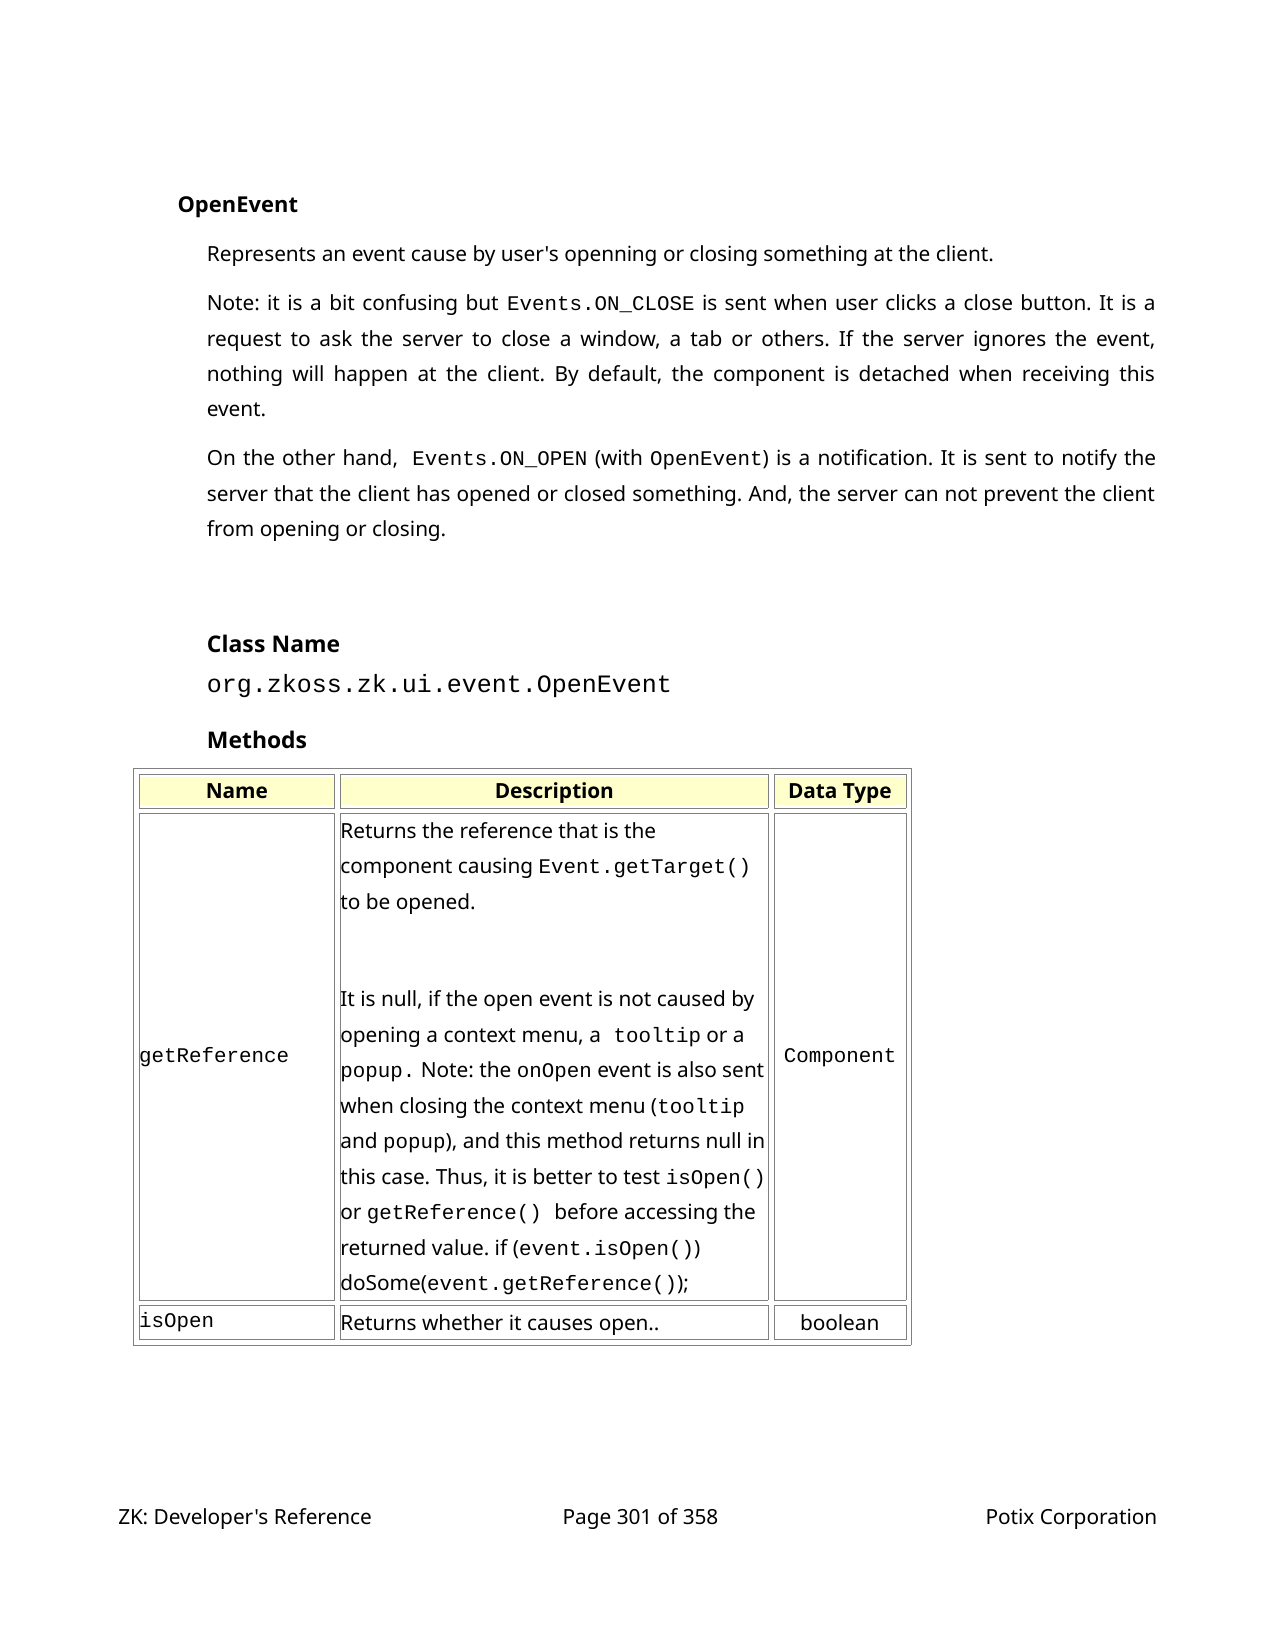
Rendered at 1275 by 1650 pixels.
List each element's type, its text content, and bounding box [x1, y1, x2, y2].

subtitle Class Name [207, 628, 1157, 659]
table_cell isOpen [136, 1300, 337, 1339]
table_cell boolean [771, 1300, 908, 1339]
table_cell Returns the reference that is the component causing Event.getTarget() to be opened. It is null, if the open event is not caused by opening a context menu, a tooltip or a popup. Note: the onOpen event is also sent when closing the context menu (tooltip and popup), and this method returns null in this case. Thus, it is better to test isOpen() or getReference() before accessing the returned value. if (event.isOpen()) doSome(event.getReference()); [337, 808, 771, 1300]
table_cell Component [771, 808, 908, 1300]
subtitle Methods [207, 724, 1157, 756]
text Note: it is a bit confusing but Events.ON_CLOSE is sent when user clicks a close button. It is a request to ask the server to close a window, a tab or others. If the server ignores the event, nothing will happen at the client. By default, the component is detached when receiving this event. [207, 288, 1157, 422]
text Represents an event cause by user's openning or closing something at the client. [207, 239, 1157, 268]
table_cell getReference [136, 808, 337, 1300]
subtitle OpenEvent [177, 189, 1157, 219]
table_header Description [337, 769, 771, 808]
table_header Name [136, 769, 337, 808]
text org.zkoss.zk.ui.event.OpenEvent [207, 671, 1157, 699]
text On the other hand, Events.ON_OPEN (with OpenEvent) is a notification. It is sent to notify the server that the client has opened or closed something. And, the server can not prevent the client from opening or closing. [207, 443, 1157, 542]
table_cell Returns whether it causes open.. [337, 1300, 771, 1339]
table_header Data Type [771, 769, 908, 808]
